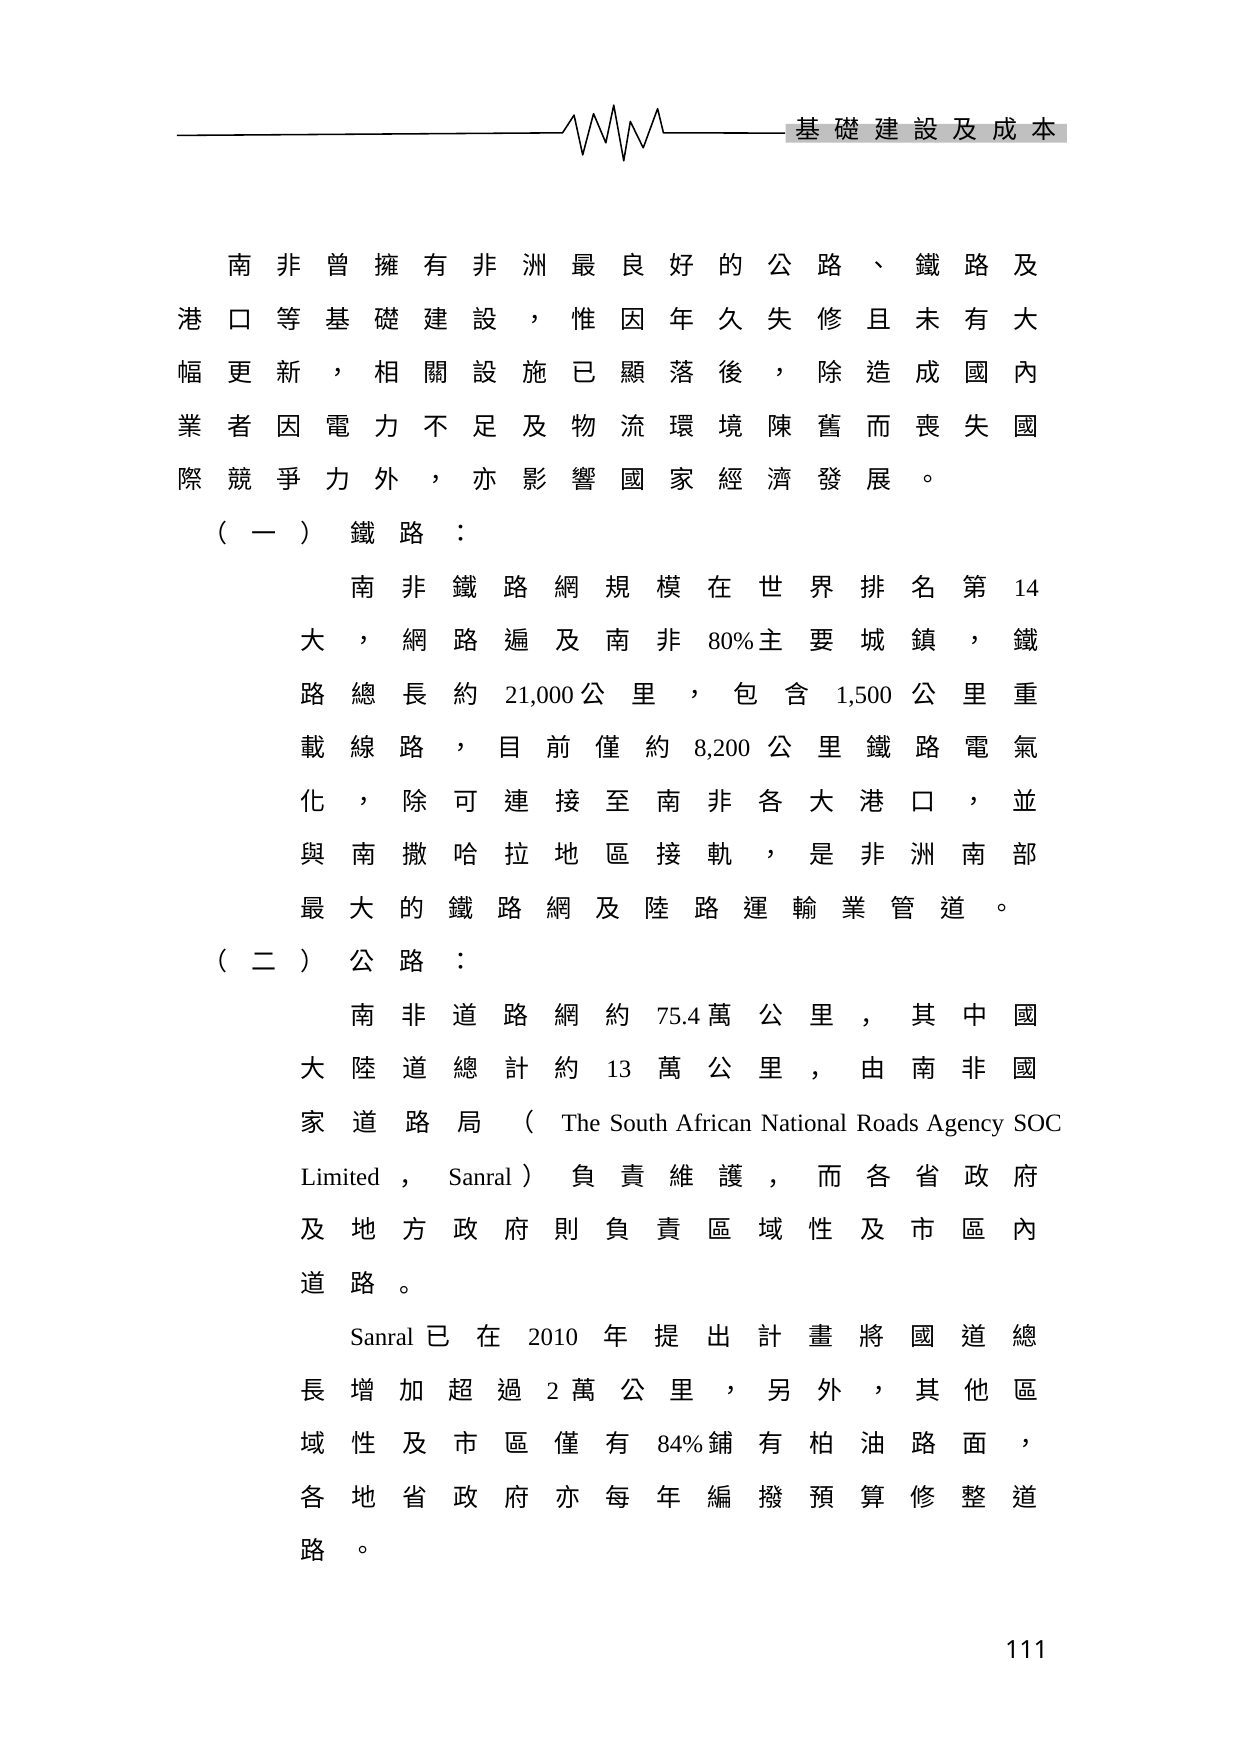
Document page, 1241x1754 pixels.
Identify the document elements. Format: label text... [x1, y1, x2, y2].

text （一）鐵路： [202, 505, 1063, 558]
text 南非曾擁有非洲最良好的公路、鐵路及港口等基礎建設，惟因年久失修且未有大幅更新，相關設施已顯落後，除造成國內業者因電力不足及物流環境陳舊而喪失國際競爭力外，亦影響國家經濟發展。 [178, 237, 1063, 505]
text 南非鐵路網規模在世界排名第14大，網路遍及南非80%主要城鎮，鐵路總長約21,000公里，包含1,500公里重載線路，目前僅約8,200公里鐵路電氣化，除可連接至南非各大港口，並與南撒哈拉地區接軌，是非洲南部最大的鐵路網及陸路運輸業管道。 [276, 558, 1063, 933]
text （二）公路： [202, 933, 1063, 987]
text 南非道路網約75.4萬公里，其中國大陸道總計約13萬公里，由南非國家道路局（The South African National Roads Agency SOC Limited，Sanral）負責維護，而各省政府及地方政府則負責區域性及市區內道路。 [276, 987, 1063, 1308]
text Sanral已在2010年提出計畫將國道總長增加超過2萬公里，另外，其他區域性及市區僅有84%鋪有柏油路面，各地省政府亦每年編撥預算修整道路。 [276, 1308, 1063, 1576]
